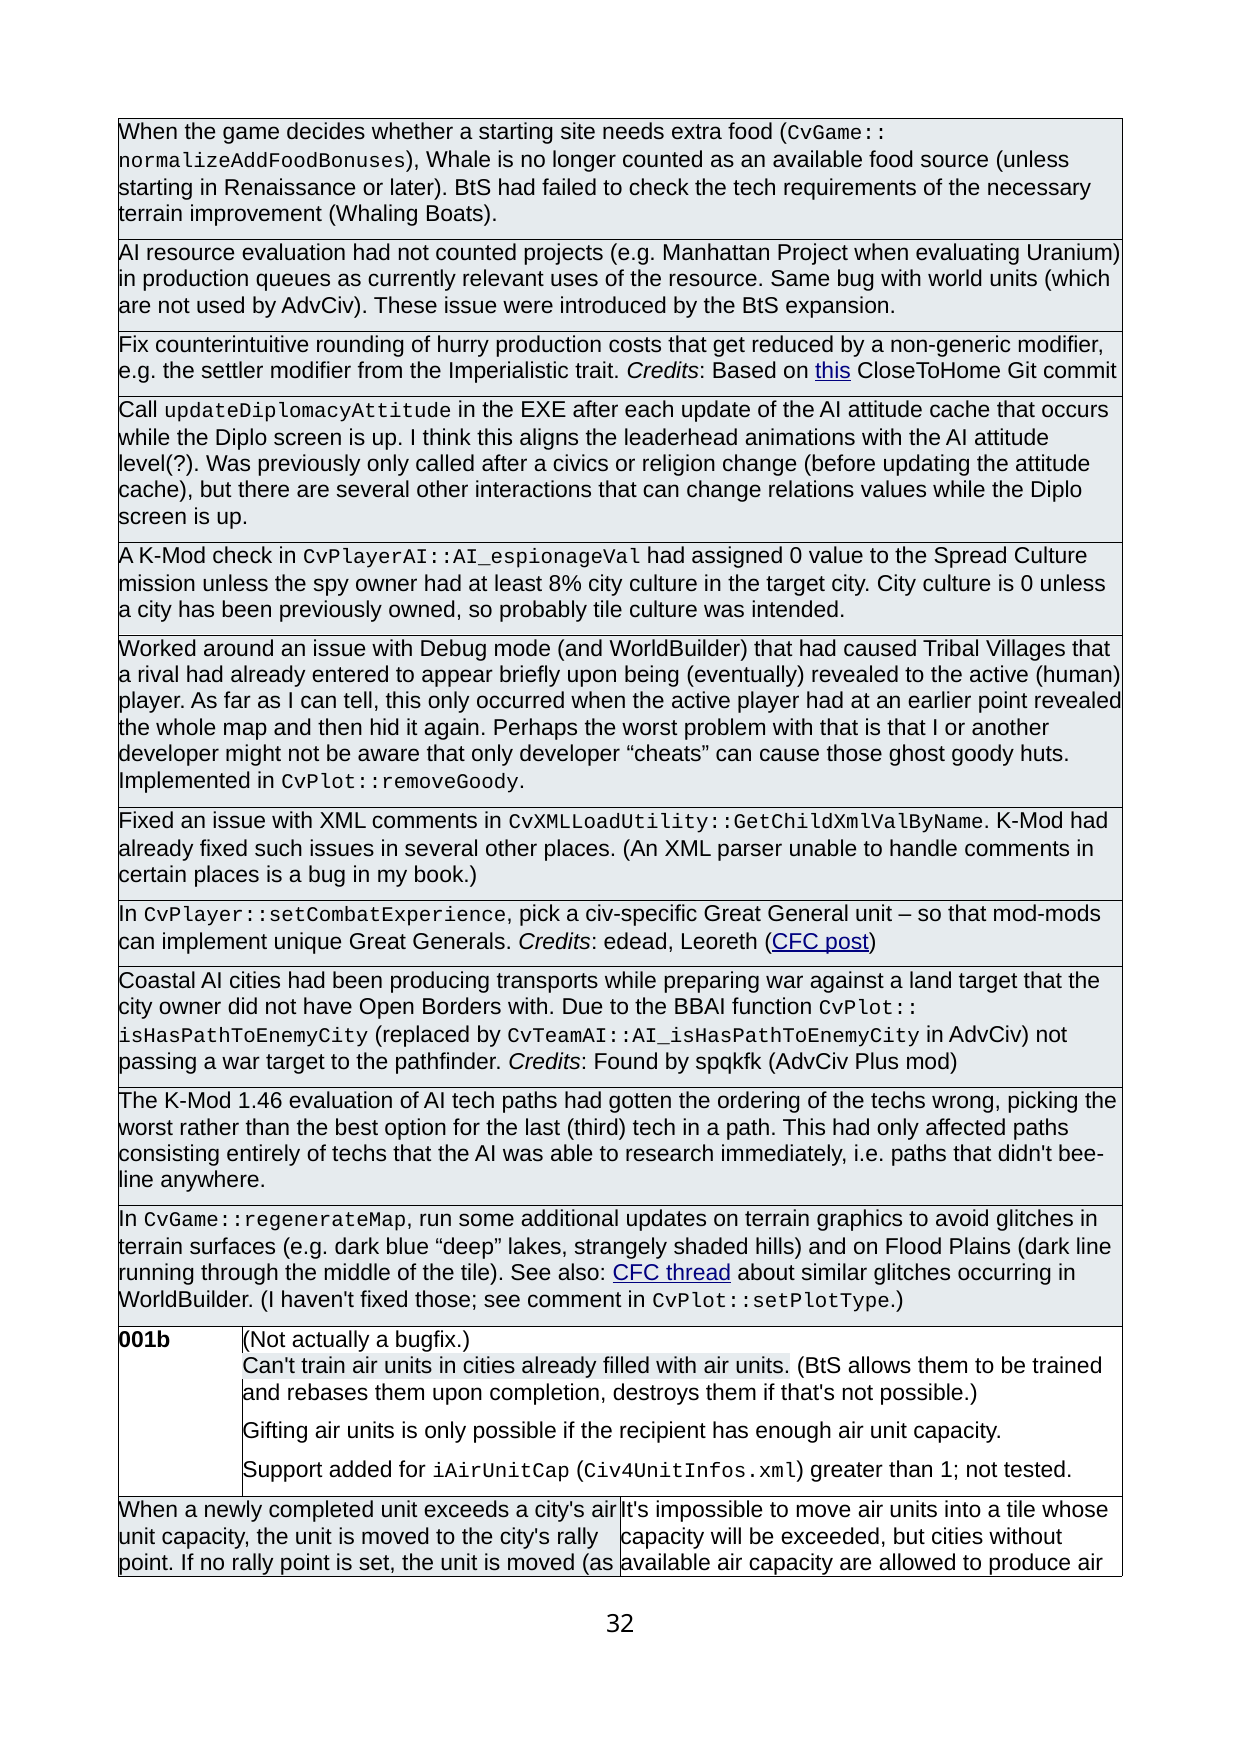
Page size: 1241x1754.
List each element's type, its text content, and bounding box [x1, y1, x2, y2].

table_cell Worked around an issue with Debug mode (and WorldBuilder) that had caused Tribal Villages that a rival had already entered to appear briefly upon being (eventually) revealed to the active (human) player. As far as I can tell, this only occurred when the active player had at an earlier point revealed the whole map and then hid it again. Perhaps the worst problem with that is that I or another developer might not be aware that only developer “cheats” can cause those ghost goody huts. Implemented in CvPlot::removeGoody. [119, 636, 1122, 807]
table_cell In CvGame::regenerateMap, run some additional updates on terrain graphics to avoid glitches in terrain surfaces (e.g. dark blue “deep” lakes, strangely shaded hills) and on Flood Plains (dark line running through the middle of the tile). See also: CFC thread about similar glitches occurring in WorldBuilder. (I haven't fixed those; see comment in CvPlot::setPlotType.) [119, 1206, 1122, 1326]
table_cell Call updateDiplomacyAttitude in the EXE after each update of the AI attitude cache that occurs while the Diplo screen is up. I think this aligns the leaderhead animations with the AI attitude level(?). Was previously only called after a civics or religion change (before updating the attitude cache), but there are several other interactions that can change relations values while the Diplo screen is up. [119, 397, 1122, 542]
table_cell Fix counterintuitive rounding of hurry production costs that get reduced by a non-generic modifier, e.g. the settler modifier from the Imperialistic trait. Credits: Based on this CloseToHome Git commit [119, 332, 1122, 396]
table_cell In CvPlayer::setCombatExperience, pick a civ-specific Great General unit – so that mod-mods can implement unique Great Generals. Credits: edead, Leoreth (CFC post) [119, 901, 1122, 966]
table_cell Coastal AI cities had been producing transports while preparing war against a land target that the city owner did not have Open Borders with. Due to the BBAI function CvPlot:: isHasPathToEnemyCity (replaced by CvTeamAI::AI_isHasPathToEnemyCity in AdvCiv) not passing a war target to the pathfinder. Credits: Found by spqkfk (AdvCiv Plus mod) [119, 967, 1122, 1087]
table_cell The K-Mod 1.46 evaluation of AI tech paths had gotten the ordering of the techs wrong, picking the worst rather than the best option for the last (third) tech in a path. This had only affected paths consisting entirely of techs that the AI was able to research immediately, i.e. paths that didn't bee-line anywhere. [119, 1088, 1122, 1205]
table_cell A K-Mod check in CvPlayerAI::AI_espionageVal had assigned 0 value to the Spread Culture mission unless the spy owner had at least 8% city culture in the target city. City culture is 0 unless a city has been previously owned, so probably tile culture was intended. [119, 543, 1122, 634]
table_cell Fixed an issue with XML comments in CvXMLLoadUtility::GetChildXmlValByName. K-Mod had already fixed such issues in several other places. (An XML parser unable to handle comments in certain places is a bug in my book.) [119, 808, 1122, 900]
table_cell AI resource evaluation had not counted projects (e.g. Manhattan Project when evaluating Uranium) in production queues as currently relevant uses of the resource. Same bug with world units (which are not used by AdvCiv). These issue were introduced by the BtS expansion. [119, 240, 1122, 331]
table_cell It's impossible to move air units into a tile whose capacity will be exceeded, but cities without available air capacity are allowed to produce air [621, 1497, 1122, 1576]
table_cell 001b [119, 1327, 242, 1496]
table_cell (Not actually a bugfix.) Can't train air units in cities already filled with air units. (BtS allows them to be trained and rebases them upon completion, destroys them if that's not possible.) Gifting air units is only possible if the recipient has enough air unit capacity. Support added for iAirUnitCap (Civ4UnitInfos.xml) greater than 1; not tested. [243, 1327, 1122, 1496]
table_cell When the game decides whether a starting site needs extra food (CvGame:: normalizeAddFoodBonuses), Whale is no longer counted as an available food source (unless starting in Renaissance or later). BtS had failed to check the tech requirements of the necessary terrain improvement (Whaling Boats). [119, 119, 1122, 239]
table_cell When a newly completed unit exceeds a city's air unit capacity, the unit is moved to the city's rally point. If no rally point is set, the unit is moved (as [119, 1497, 620, 1576]
